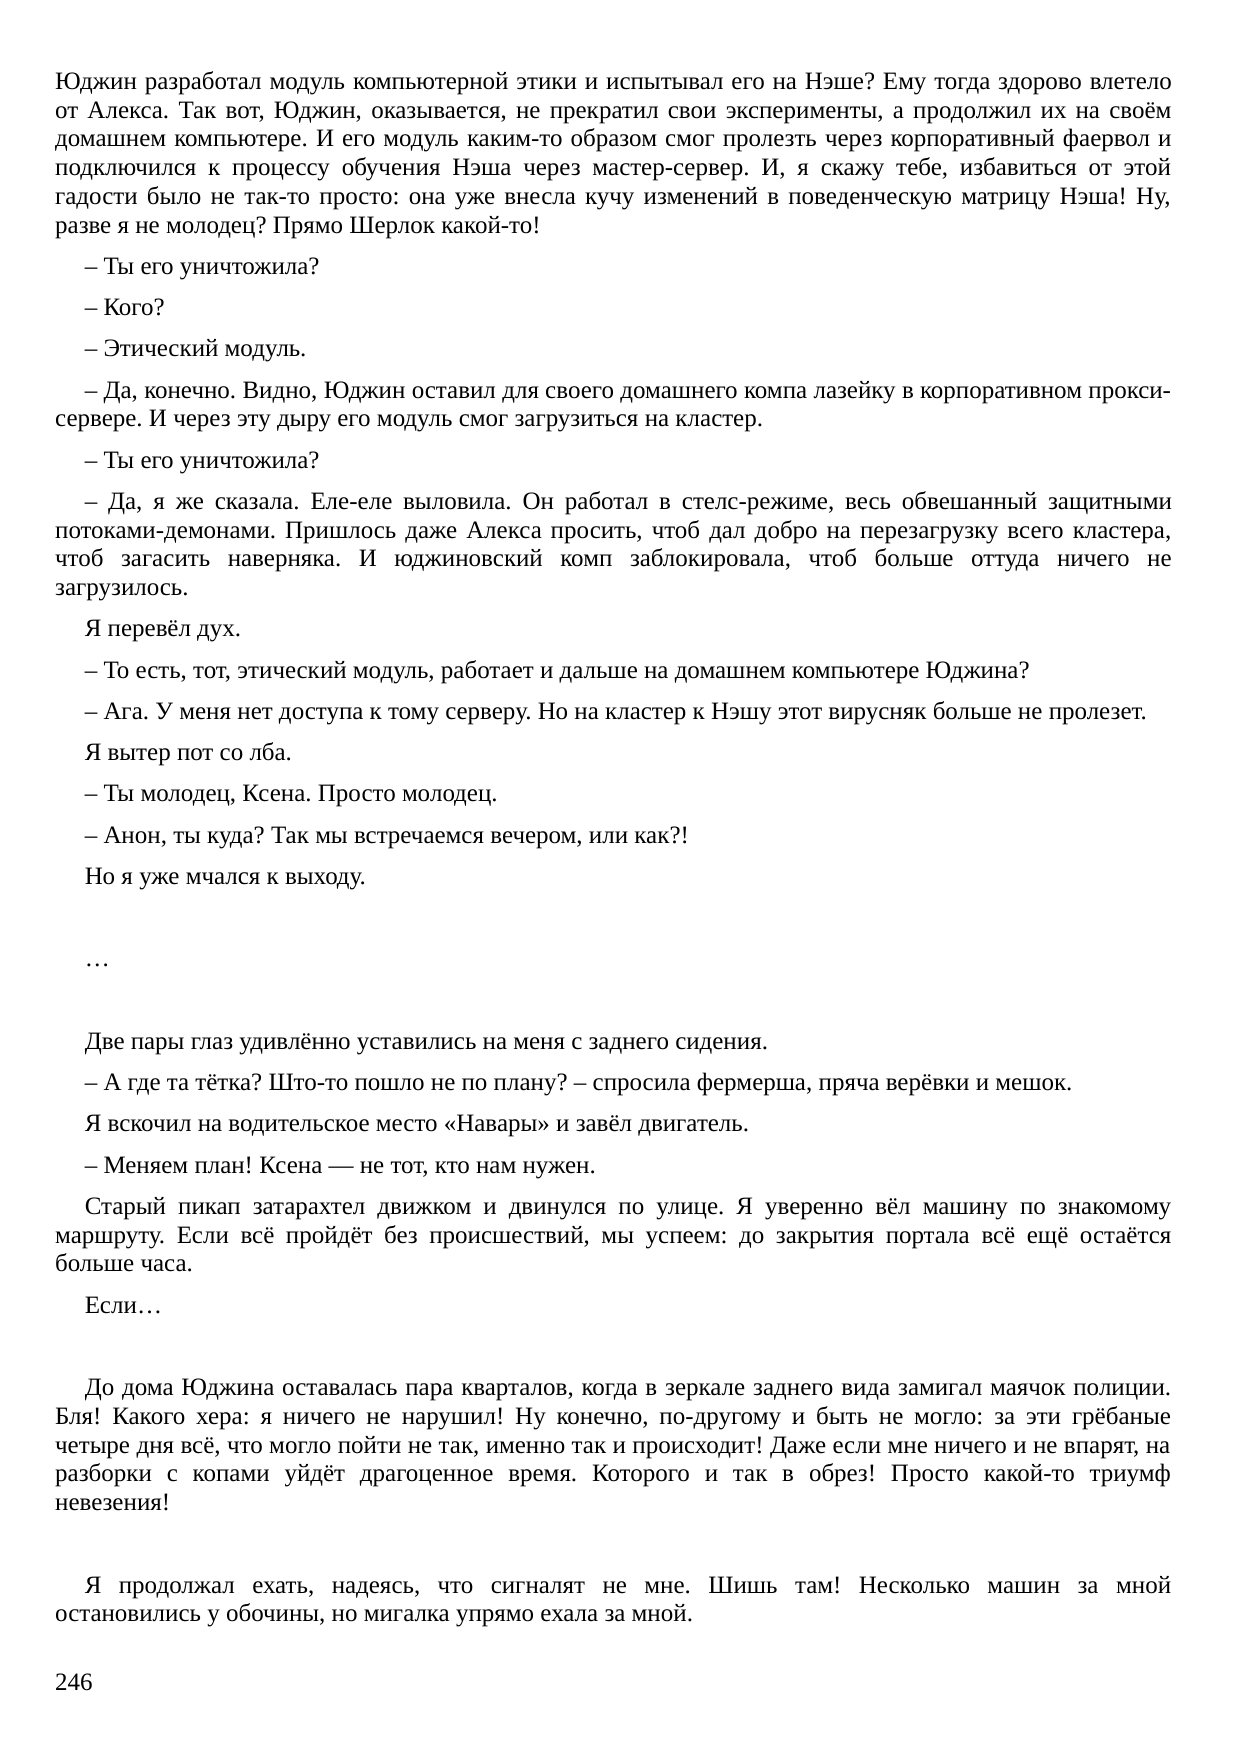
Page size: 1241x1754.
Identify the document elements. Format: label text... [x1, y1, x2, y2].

text – Меняем план! Ксена — не тот, кто нам нужен. [55, 1150, 1173, 1178]
text До дома Юджина оставалась пара кварталов, когда в зеркале заднего вида замигал маячок полиции. Бля! Какого хера: я ничего не нарушил! Ну конечно, по-другому и быть не могло: за эти грёбаные четыре дня всё, что могло пойти не так, именно так и происходит! Даже если мне ничего и не впарят, на разборки с копами уйдёт драгоценное время. Которого и так в обрез! Просто какой-то триумф невезения! [55, 1372, 1173, 1516]
text Две пары глаз удивлённо уставились на меня с заднего сидения. [55, 1026, 1173, 1055]
text … [55, 943, 1173, 972]
text – Да, я же сказала. Еле-еле выловила. Он работал в стелс-режиме, весь обвешанный защитными потоками-демонами. Пришлось даже Алекса просить, чтоб дал добро на перезагрузку всего кластера, чтоб загасить наверняка. И юджиновский комп заблокировала, чтоб больше оттуда ничего не загрузилось. [55, 486, 1173, 601]
text Я перевёл дух. [55, 613, 1173, 642]
text – Этический модуль. [55, 333, 1173, 362]
text – То есть, тот, этический модуль, работает и дальше на домашнем компьютере Юджина? [55, 655, 1173, 683]
text – Кого? [55, 292, 1173, 321]
text – А где та тётка? Што-то пошло не по плану? – спросила фермерша, пряча верёвки и мешок. [55, 1067, 1173, 1096]
text – Ты молодец, Ксена. Просто молодец. [55, 778, 1173, 807]
text Но я уже мчался к выходу. [55, 861, 1173, 890]
text – Ты его уничтожила? [55, 251, 1173, 280]
text Юджин разработал модуль компьютерной этики и испытывал его на Нэше? Ему тогда здорово влетело от Алекса. Так вот, Юджин, оказывается, не прекратил свои эксперименты, а продолжил их на своём домашнем компьютере. И его модуль каким-то образом смог пролезть через корпоративный фаервол и подключился к процессу обучения Нэша через мастер-сервер. И, я скажу тебе, избавиться от этой гадости было не так-то просто: она уже внесла кучу изменений в поведенческую матрицу Нэша! Ну, разве я не молодец? Прямо Шерлок какой-то! [55, 66, 1173, 238]
text – Ага. У меня нет доступа к тому серверу. Но на кластер к Нэшу этот вирусняк больше не пролезет. [55, 696, 1173, 725]
text Я вытер пот со лба. [55, 737, 1173, 766]
text Старый пикап затарахтел движком и двинулся по улице. Я уверенно вёл машину по знакомому маршруту. Если всё пройдёт без происшествий, мы успеем: до закрытия портала всё ещё остаётся больше часа. [55, 1191, 1173, 1277]
text – Ты его уничтожила? [55, 445, 1173, 473]
text – Да, конечно. Видно, Юджин оставил для своего домашнего компа лазейку в корпоративном прокси-сервере. И через эту дыру его модуль смог загрузиться на кластер. [55, 375, 1173, 432]
text Если… [55, 1290, 1173, 1318]
text – Анон, ты куда? Так мы встречаемся вечером, или как?! [55, 820, 1173, 848]
text Я вскочил на водительское место «Навары» и завёл двигатель. [55, 1108, 1173, 1137]
text Я продолжал ехать, надеясь, что сигналят не мне. Шишь там! Несколько машин за мной остановились у обочины, но мигалка упрямо ехала за мной. [55, 1570, 1173, 1627]
